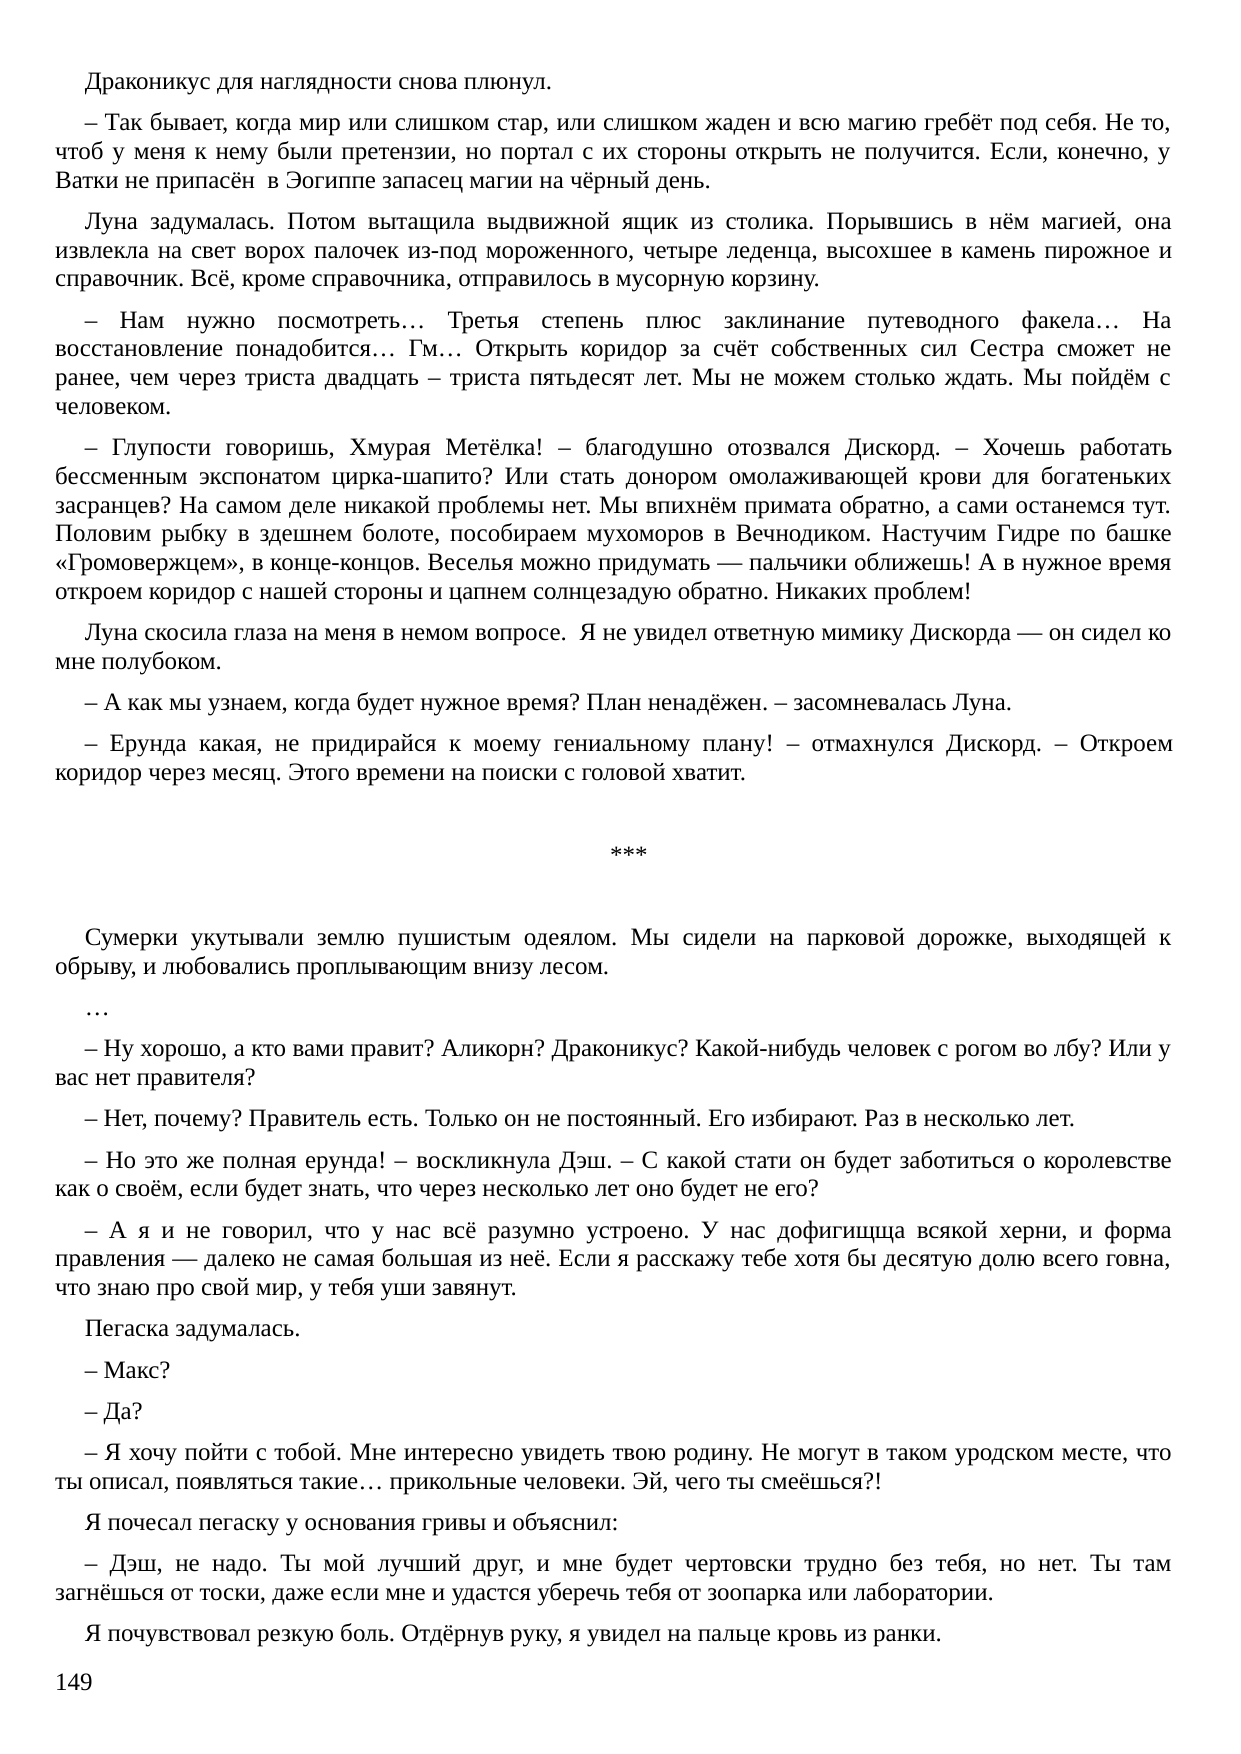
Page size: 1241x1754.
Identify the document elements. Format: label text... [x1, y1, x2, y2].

text – Но это же полная ерунда! – воскликнула Дэш. – С какой стати он будет заботиться о королевстве как о своём, если будет знать, что через несколько лет оно будет не его? [55, 1145, 1173, 1202]
text … [55, 992, 1173, 1021]
text *** [55, 840, 1173, 868]
text Луна скосила глаза на меня в немом вопросе. Я не увидел ответную мимику Дискорда — он сидел ко мне полубоком. [55, 617, 1173, 675]
text – Ну хорошо, а кто вами правит? Аликорн? Драконикус? Какой-нибудь человек с рогом во лбу? Или у вас нет правителя? [55, 1033, 1173, 1091]
text Пегаска задумалась. [55, 1313, 1173, 1342]
text Драконикус для наглядности снова плюнул. [55, 66, 1173, 95]
text – Так бывает, когда мир или слишком стар, или слишком жаден и всю магию гребёт под себя. Не то, чтоб у меня к нему были претензии, но портал с их стороны открыть не получится. Если, конечно, у Ватки не припасён в Эогиппе запасец магии на чёрный день. [55, 107, 1173, 193]
text Я почувствовал резкую боль. Отдёрнув руку, я увидел на пальце кровь из ранки. [55, 1618, 1173, 1647]
text – Макс? [55, 1355, 1173, 1383]
text – Нам нужно посмотреть… Третья степень плюс заклинание путеводного факела… На восстановление понадобится… Гм… Открыть коридор за счёт собственных сил Сестра сможет не ранее, чем через триста двадцать – триста пятьдесят лет. Мы не можем столько ждать. Мы пойдём с человеком. [55, 305, 1173, 420]
text – А как мы узнаем, когда будет нужное время? План ненадёжен. – засомневалась Луна. [55, 687, 1173, 716]
text – Да? [55, 1396, 1173, 1425]
text – Ерунда какая, не придирайся к моему гениальному плану! – отмахнулся Дискорд. – Откроем коридор через месяц. Этого времени на поиски с головой хватит. [55, 728, 1173, 786]
text – Я хочу пойти с тобой. Мне интересно увидеть твою родину. Не могут в таком уродском месте, что ты описал, появляться такие… прикольные человеки. Эй, чего ты смеёшься?! [55, 1437, 1173, 1495]
text – Глупости говоришь, Хмурая Метёлка! – благодушно отозвался Дискорд. – Хочешь работать бессменным экспонатом цирка-шапито? Или стать донором омолаживающей крови для богатеньких засранцев? На самом деле никакой проблемы нет. Мы впихнём примата обратно, а сами останемся тут. Половим рыбку в здешнем болоте, пособираем мухоморов в Вечнодиком. Настучим Гидре по башке «Громовержцем», в конце-концов. Веселья можно придумать — пальчики оближешь! А в нужное время откроем коридор с нашей стороны и цапнем солнцезадую обратно. Никаких проблем! [55, 432, 1173, 605]
text – А я и не говорил, что у нас всё разумно устроено. У нас дофигищща всякой херни, и форма правления — далеко не самая большая из неё. Если я расскажу тебе хотя бы десятую долю всего говна, что знаю про свой мир, у тебя уши завянут. [55, 1215, 1173, 1301]
text Сумерки укутывали землю пушистым одеялом. Мы сидели на парковой дорожке, выходящей к обрыву, и любовались проплывающим внизу лесом. [55, 922, 1173, 980]
text Я почесал пегаску у основания гривы и объяснил: [55, 1507, 1173, 1536]
text Луна задумалась. Потом вытащила выдвижной ящик из столика. Порывшись в нём магией, она извлекла на свет ворох палочек из-под мороженного, четыре леденца, высохшее в камень пирожное и справочник. Всё, кроме справочника, отправилось в мусорную корзину. [55, 206, 1173, 292]
text – Нет, почему? Правитель есть. Только он не постоянный. Его избирают. Раз в несколько лет. [55, 1103, 1173, 1132]
text – Дэш, не надо. Ты мой лучший друг, и мне будет чертовски трудно без тебя, но нет. Ты там загнёшься от тоски, даже если мне и удастся уберечь тебя от зоопарка или лаборатории. [55, 1548, 1173, 1606]
